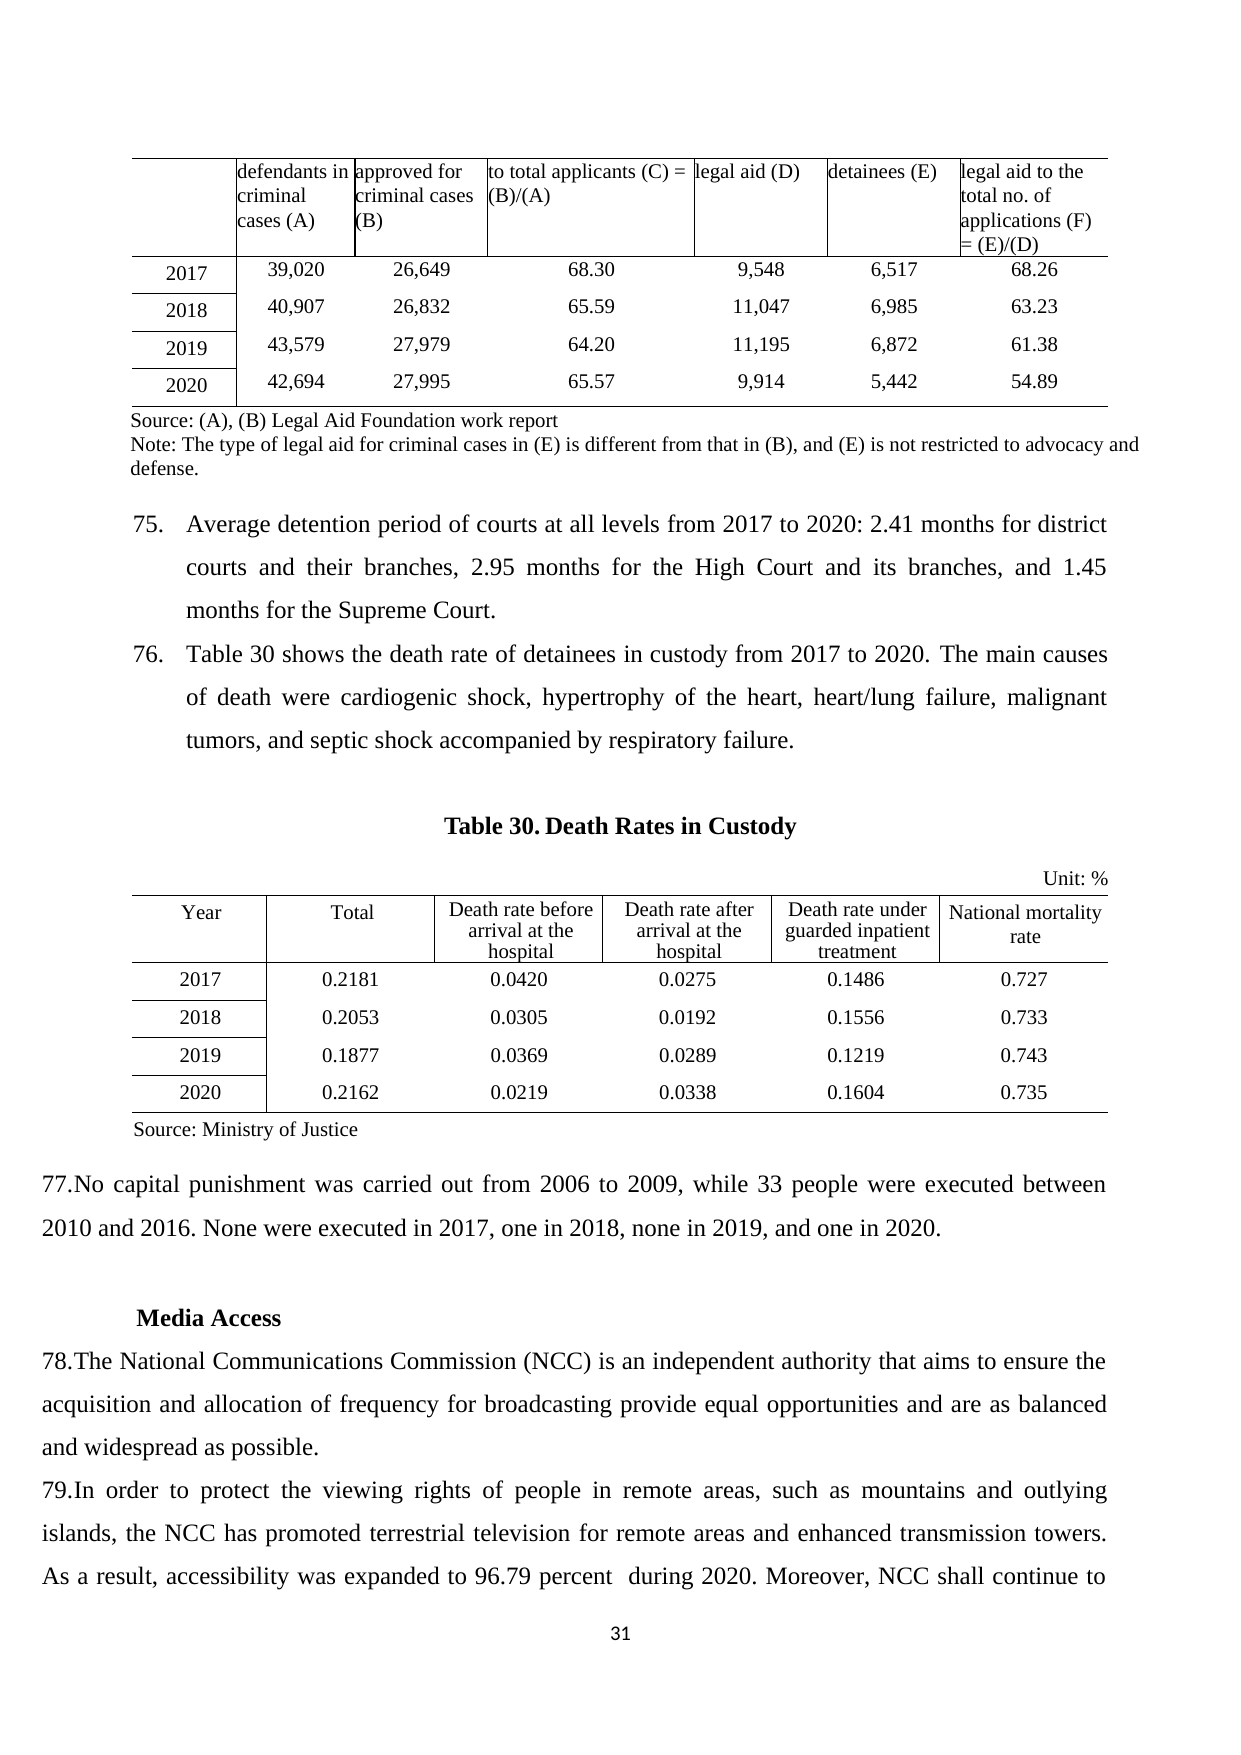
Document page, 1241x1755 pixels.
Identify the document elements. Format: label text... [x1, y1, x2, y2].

table_cell 27,995 [355, 368, 488, 406]
table_cell 64.20 [488, 331, 694, 368]
table_cell 5,442 [828, 368, 960, 406]
table_cell 42,694 [237, 368, 355, 406]
table_cell 2019 [132, 332, 236, 368]
table_cell 0.0369 [435, 1037, 603, 1075]
table_cell 0.0275 [603, 963, 771, 999]
table_header National mortality rate [940, 896, 1108, 962]
table_cell 68.26 [960, 257, 1108, 293]
table_cell 2020 [132, 1076, 266, 1112]
table_cell 2017 [132, 257, 236, 293]
list The National Communications Commission (NCC) is an independent authority that aims to ensure the acquisition and allocation of frequency for broadcasting provide equal opportunities and are as balanced and widespread as possible. [42, 1346, 1108, 1461]
subtitle Media Access [136, 1303, 1199, 1331]
table_cell 68.30 [488, 257, 694, 293]
table_header Death rate after arrival at the hospital [603, 896, 771, 962]
table_header defendants in criminal cases (A) [237, 159, 354, 256]
table_header legal aid to the total no. of applications (F) = (E)/(D) [961, 159, 1108, 256]
table_header Year [132, 896, 266, 962]
table_cell 0.733 [939, 1000, 1108, 1037]
table_cell 0.2053 [267, 1000, 434, 1037]
table_cell 63.23 [960, 293, 1108, 331]
table_cell 0.2162 [267, 1075, 434, 1112]
table_cell 0.0192 [603, 1000, 771, 1037]
list Average detention period of courts at all levels from 2017 to 2020: 2.41 months for district courts and their branches, 2.95 months for the High Court and its branches, and 1.45 months for the Supreme Court. [133, 509, 1108, 624]
table_cell 6,517 [828, 257, 960, 293]
table_cell 6,985 [828, 293, 960, 331]
table_cell 2018 [132, 1001, 266, 1037]
table_cell 39,020 [237, 257, 355, 293]
table_cell 0.2181 [267, 963, 434, 999]
table_cell 0.0305 [435, 1000, 603, 1037]
table_cell 0.1486 [771, 963, 939, 999]
table_cell 11,195 [695, 331, 828, 368]
table_cell 2018 [132, 294, 236, 331]
text Note: The type of legal aid for criminal cases in (E) is different from that in (B), and (E) is not restricted to advocacy and defense. [130, 432, 1199, 480]
table_cell 0.1877 [267, 1037, 434, 1075]
list No capital punishment was carried out from 2006 to 2009, while 33 people were executed between 2010 and 2016. None were executed in 2017, one in 2018, none in 2019, and one in 2020. [42, 1169, 1108, 1241]
table_cell 65.59 [488, 293, 694, 331]
table_cell 0.1219 [771, 1037, 939, 1075]
table_cell 27,979 [355, 331, 488, 368]
table_cell 0.727 [939, 963, 1108, 999]
table_header legal aid (D) [695, 159, 827, 256]
table_header Total [267, 896, 434, 962]
table_cell 26,649 [355, 257, 488, 293]
table_header approved for criminal cases (B) [356, 159, 487, 256]
table_header detainees (E) [828, 159, 960, 256]
table_cell 0.743 [939, 1037, 1108, 1075]
text Source: (A), (B) Legal Aid Foundation work report [130, 407, 1199, 432]
table_cell 0.0420 [435, 963, 603, 999]
table_cell 6,872 [828, 331, 960, 368]
table_cell 0.0289 [603, 1037, 771, 1075]
table_cell 54.89 [960, 368, 1108, 406]
table_cell 40,907 [237, 293, 355, 331]
table_cell 11,047 [695, 293, 828, 331]
table_header to total applicants (C) = (B)/(A) [488, 159, 694, 256]
table_cell 9,914 [695, 368, 828, 406]
table_cell 2019 [132, 1038, 266, 1075]
table_cell 0.1604 [771, 1075, 939, 1112]
table_cell 0.0338 [603, 1075, 771, 1112]
list In order to protect the viewing rights of people in remote areas, such as mountains and outlying islands, the NCC has promoted terrestrial television for remote areas and enhanced transmission towers. As a result, accessibility was expanded to 96.79 percent during 2020. Moreover, NCC shall continue to [42, 1475, 1108, 1590]
list Table 30 shows the death rate of detainees in custody from 2017 to 2020. The main causes of death were cardiogenic shock, hypertrophy of the heart, heart/lung failure, malignant tumors, and septic shock accompanied by respiratory failure. [133, 639, 1108, 754]
text Source: Ministry of Justice [133, 1117, 1199, 1141]
table_cell 0.1556 [771, 1000, 939, 1037]
table_cell 61.38 [960, 331, 1108, 368]
table_cell 65.57 [488, 368, 694, 406]
table_cell 43,579 [237, 331, 355, 368]
table_cell 0.735 [939, 1075, 1108, 1112]
table_header Death rate under guarded inpatient treatment [772, 896, 939, 962]
table_cell 2017 [132, 963, 266, 999]
table_header Death rate before arrival at the hospital [435, 896, 602, 962]
table_cell 0.0219 [435, 1075, 603, 1112]
text Table 30. Death Rates in Custody [42, 811, 1199, 840]
table_cell 2020 [132, 369, 236, 406]
table_cell 9,548 [695, 257, 828, 293]
table_cell 26,832 [355, 293, 488, 331]
text Unit: % [42, 866, 1108, 890]
table_header [132, 159, 236, 256]
